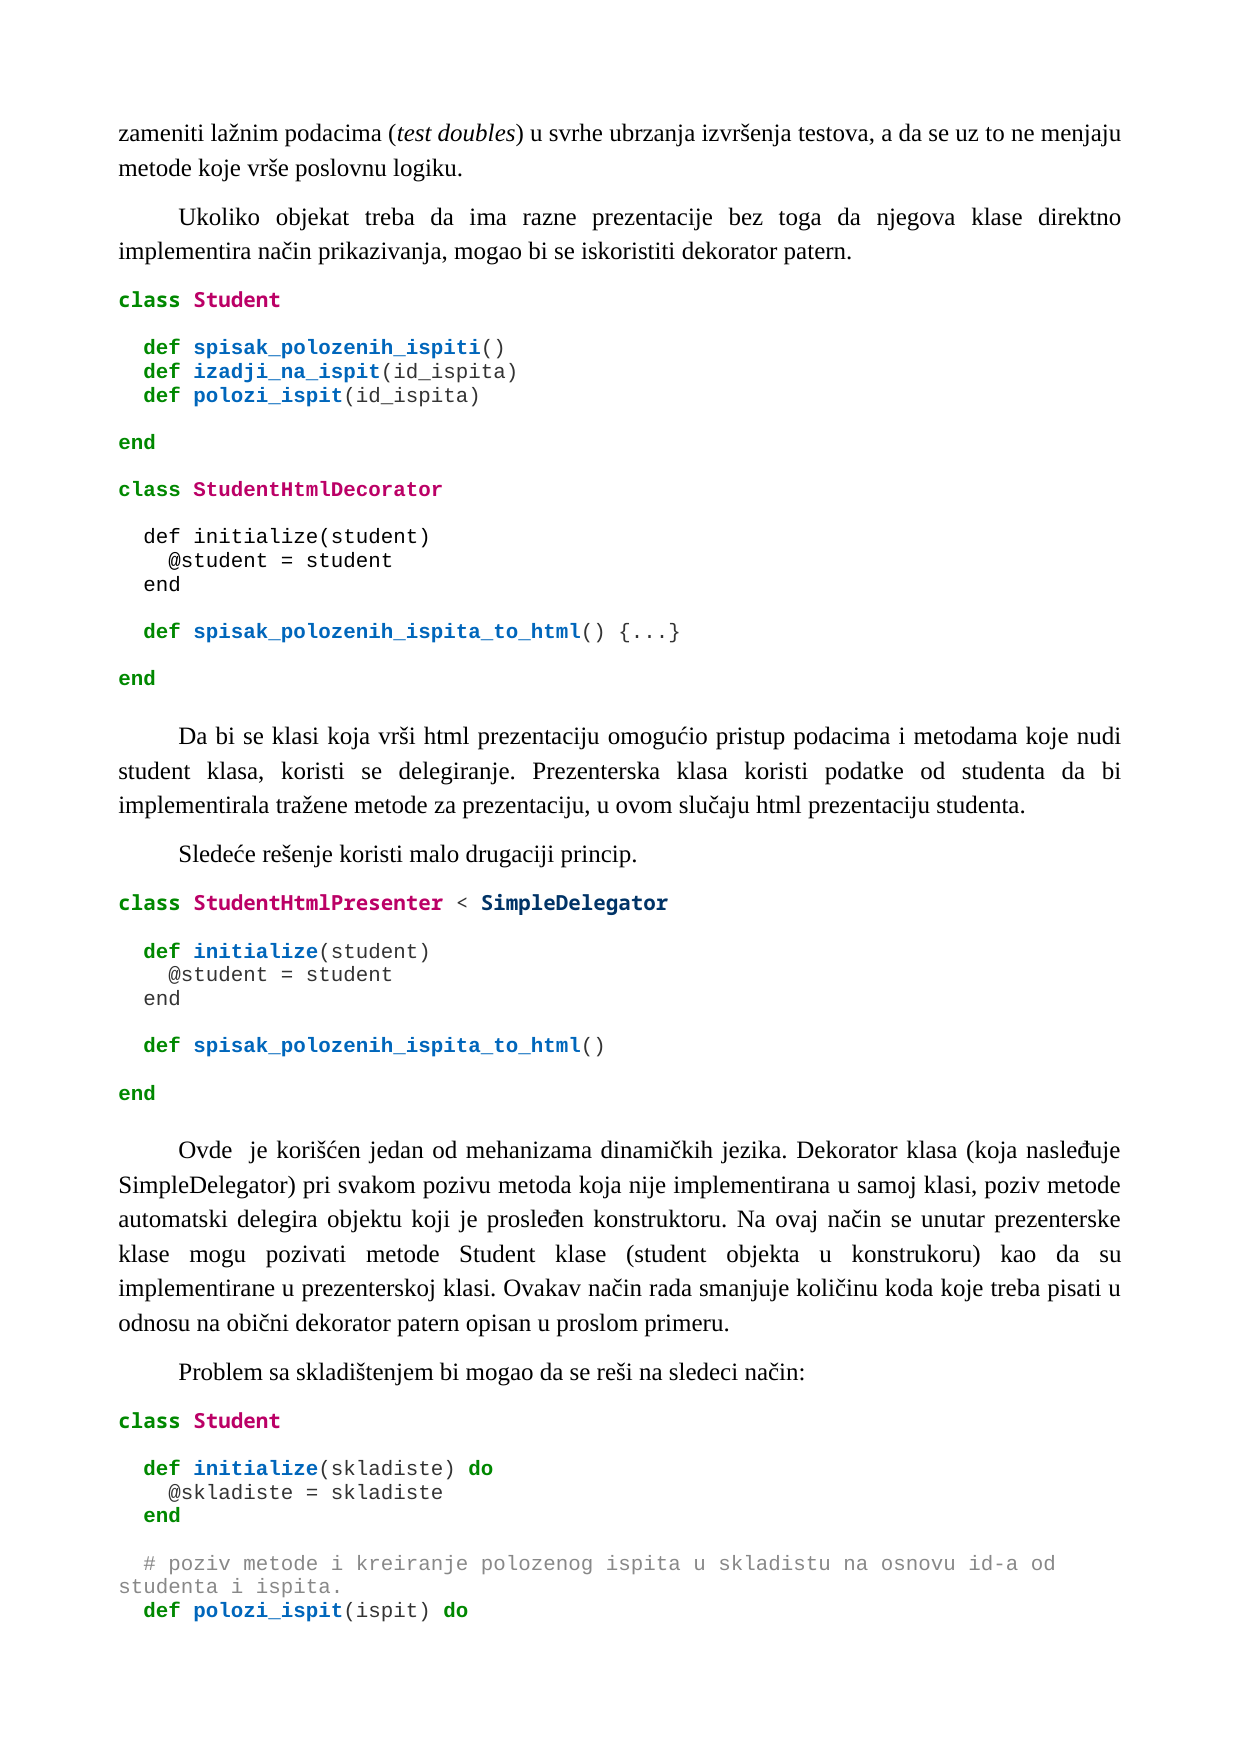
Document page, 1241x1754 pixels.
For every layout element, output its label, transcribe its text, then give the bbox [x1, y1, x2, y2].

text end [118, 1082, 1122, 1106]
text Problem sa skladištenjem bi mogao da se reši na sledeci način: [118, 1357, 1122, 1386]
text class Student [118, 1406, 1122, 1434]
text class StudentHtmlPresenter < SimpleDelegator [118, 888, 1122, 917]
text def initialize(skladiste) do [118, 1458, 1122, 1482]
text def polozi_ispit(ispit) do [118, 1600, 1122, 1624]
text # poziv metode i kreiranje polozenog ispita u skladistu na osnovu id-a od studenta i ispita. [118, 1553, 1122, 1600]
text def polozi_ispit(id_ispita) [118, 384, 1122, 408]
text def initialize(student) [118, 941, 1122, 964]
text Sledeće rešenje koristi malo drugaciji princip. [118, 839, 1122, 868]
text Ovde je korišćen jedan od mehanizama dinamičkih jezika. Dekorator klasa (koja nasleđuje SimpleDelegator) pri svakom pozivu metoda koja nije implementirana u samoj klasi, poziv metode automatski delegira objektu koji je prosleđen konstruktoru. Na ovaj način se unutar prezenterske klase mogu pozivati metode Student klase (student objekta u konstrukoru) kao da su implementirane u prezenterskoj klasi. Ovakav način rada smanjuje količinu koda koje treba pisati u odnosu na obični dekorator patern opisan u proslom primeru. [118, 1136, 1122, 1337]
text Da bi se klasi koja vrši html prezentaciju omogućio pristup podacima i metodama koje nudi student klasa, koristi se delegiranje. Prezenterska klasa koristi podatke od studenta da bi implementirala tražene metode za prezentaciju, u ovom slučaju html prezentaciju studenta. [118, 721, 1122, 819]
text def initialize(student) [118, 526, 1122, 550]
text class StudentHtmlDecorator [118, 479, 1122, 503]
text end [118, 988, 1122, 1012]
text @student = student [118, 964, 1122, 988]
text def spisak_polozenih_ispita_to_html() [118, 1035, 1122, 1059]
text end [118, 574, 1122, 597]
text zameniti lažnim podacima (test doubles) u svrhe ubrzanja izvršenja testova, a da se uz to ne menjaju metode koje vrše poslovnu logiku. [118, 118, 1122, 181]
text class Student [118, 285, 1122, 314]
text end [118, 668, 1122, 692]
text def izadji_na_ispit(id_ispita) [118, 361, 1122, 384]
text @student = student [118, 550, 1122, 574]
text def spisak_polozenih_ispita_to_html() {...} [118, 621, 1122, 645]
text Ukoliko objekat treba da ima razne prezentacije bez toga da njegova klase direktno implementira način prikazivanja, mogao bi se iskoristiti dekorator patern. [118, 202, 1122, 265]
text end [118, 432, 1122, 456]
text def spisak_polozenih_ispiti() [118, 337, 1122, 361]
text @skladiste = skladiste [118, 1482, 1122, 1506]
text end [118, 1506, 1122, 1529]
